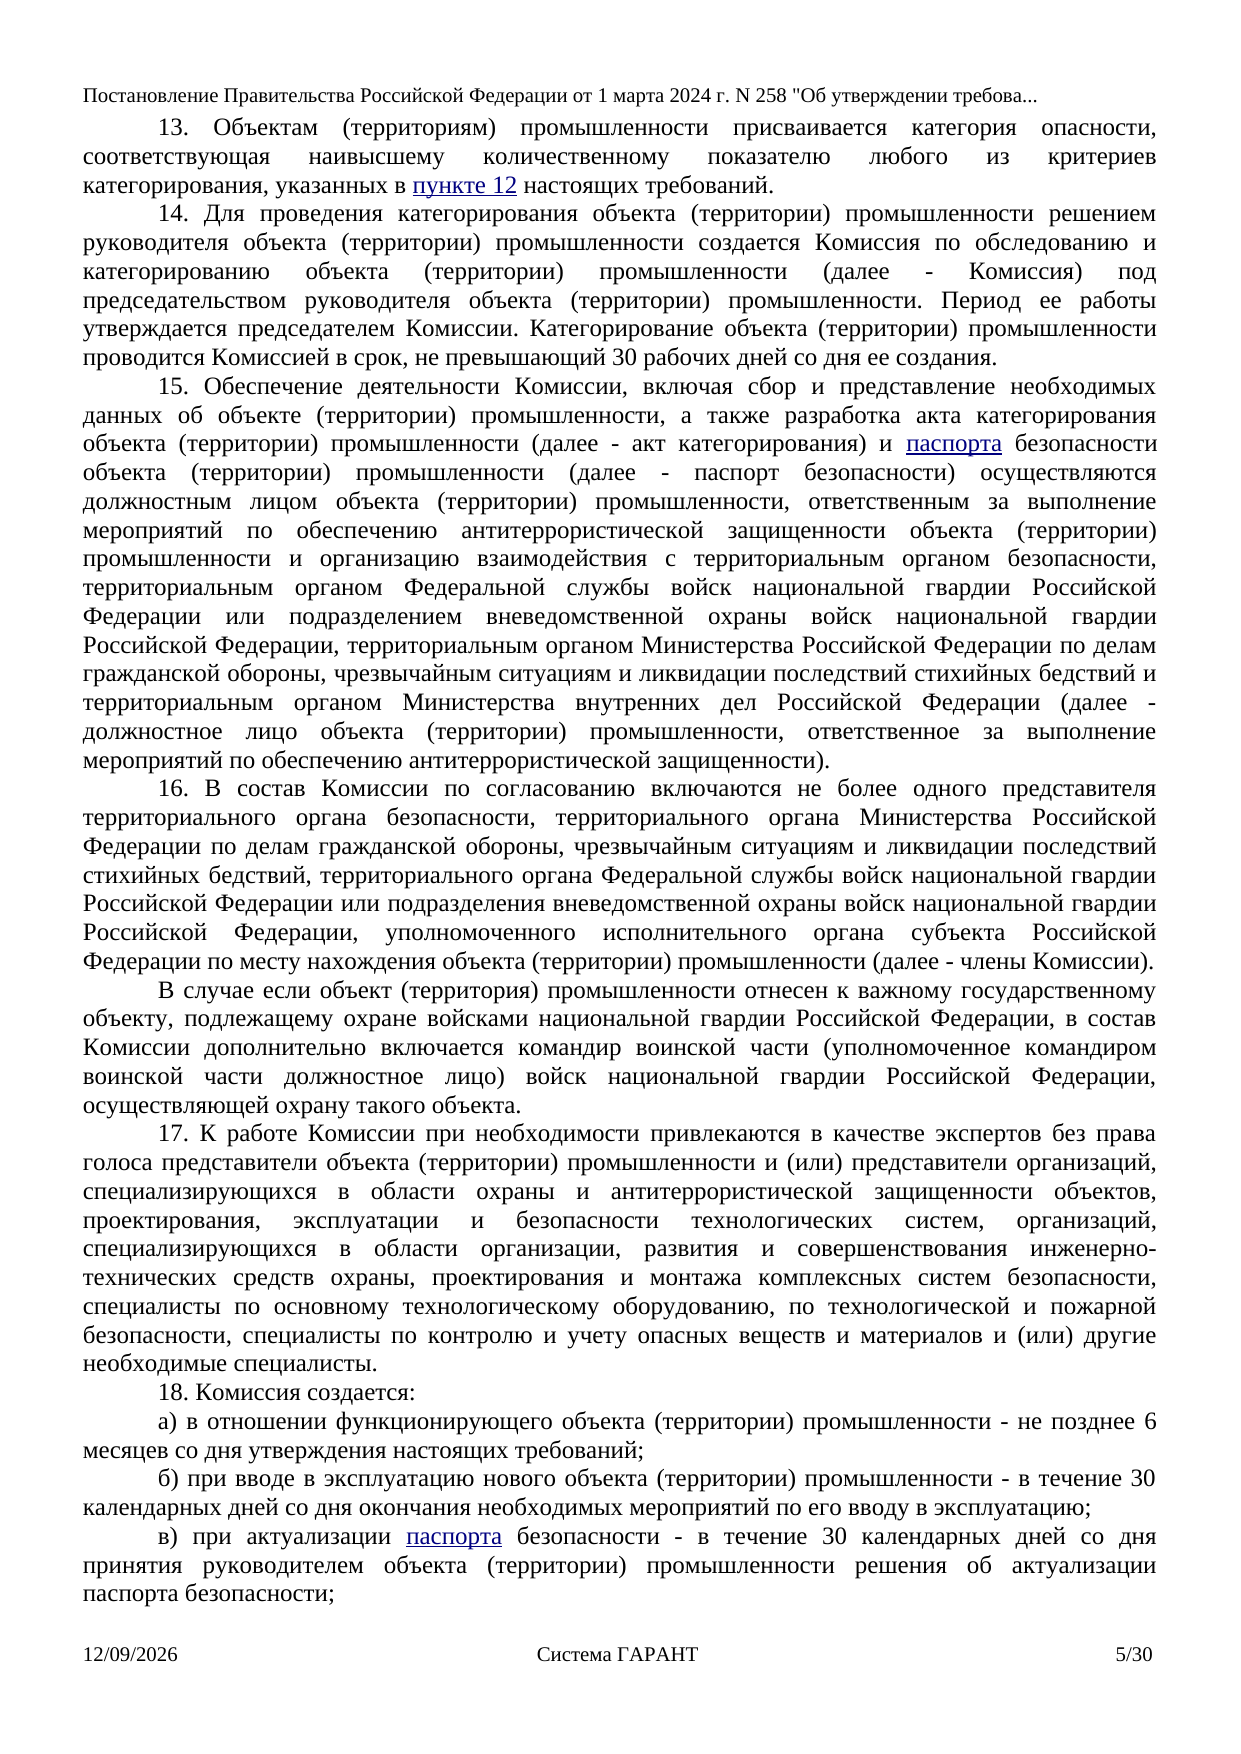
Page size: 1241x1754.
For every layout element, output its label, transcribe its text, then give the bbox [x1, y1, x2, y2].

text 16. В состав Комиссии по согласованию включаются не более одного представителя территориального органа безопасности, территориального органа Министерства Российской Федерации по делам гражданской обороны, чрезвычайным ситуациям и ликвидации последствий стихийных бедствий, территориального органа Федеральной службы войск национальной гвардии Российской Федерации или подразделения вневедомственной охраны войск национальной гвардии Российской Федерации, уполномоченного исполнительного органа субъекта Российской Федерации по месту нахождения объекта (территории) промышленности (далее - члены Комиссии). [83, 773, 1157, 975]
text 15. Обеспечение деятельности Комиссии, включая сбор и представление необходимых данных об объекте (территории) промышленности, а также разработка акта категорирования объекта (территории) промышленности (далее - акт категорирования) и паспорта безопасности объекта (территории) промышленности (далее - паспорт безопасности) осуществляются должностным лицом объекта (территории) промышленности, ответственным за выполнение мероприятий по обеспечению антитеррористической защищенности объекта (территории) промышленности и организацию взаимодействия с территориальным органом безопасности, территориальным органом Федеральной службы войск национальной гвардии Российской Федерации или подразделением вневедомственной охраны войск национальной гвардии Российской Федерации, территориальным органом Министерства Российской Федерации по делам гражданской обороны, чрезвычайным ситуациям и ликвидации последствий стихийных бедствий и территориальным органом Министерства внутренних дел Российской Федерации (далее - должностное лицо объекта (территории) промышленности, ответственное за выполнение мероприятий по обеспечению антитеррористической защищенности). [83, 371, 1157, 773]
text 13. Объектам (территориям) промышленности присваивается категория опасности, соответствующая наивысшему количественному показателю любого из критериев категорирования, указанных в пункте 12 настоящих требований. [83, 112, 1157, 198]
text в) при актуализации паспорта безопасности - в течение 30 календарных дней со дня принятия руководителем объекта (территории) промышленности решения об актуализации паспорта безопасности; [83, 1521, 1157, 1607]
text 18. Комиссия создается: [83, 1377, 1157, 1406]
text 14. Для проведения категорирования объекта (территории) промышленности решением руководителя объекта (территории) промышленности создается Комиссия по обследованию и категорированию объекта (территории) промышленности (далее - Комиссия) под председательством руководителя объекта (территории) промышленности. Период ее работы утверждается председателем Комиссии. Категорирование объекта (территории) промышленности проводится Комиссией в срок, не превышающий 30 рабочих дней со дня ее создания. [83, 198, 1157, 371]
text 17. К работе Комиссии при необходимости привлекаются в качестве экспертов без права голоса представители объекта (территории) промышленности и (или) представители организаций, специализирующихся в области охраны и антитеррористической защищенности объектов, проектирования, эксплуатации и безопасности технологических систем, организаций, специализирующихся в области организации, развития и совершенствования инженерно-технических средств охраны, проектирования и монтажа комплексных систем безопасности, специалисты по основному технологическому оборудованию, по технологической и пожарной безопасности, специалисты по контролю и учету опасных веществ и материалов и (или) другие необходимые специалисты. [83, 1118, 1157, 1377]
text а) в отношении функционирующего объекта (территории) промышленности - не позднее 6 месяцев со дня утверждения настоящих требований; [83, 1406, 1157, 1463]
text В случае если объект (территория) промышленности отнесен к важному государственному объекту, подлежащему охране войсками национальной гвардии Российской Федерации, в состав Комиссии дополнительно включается командир воинской части (уполномоченное командиром воинской части должностное лицо) войск национальной гвардии Российской Федерации, осуществляющей охрану такого объекта. [83, 975, 1157, 1118]
text б) при вводе в эксплуатацию нового объекта (территории) промышленности - в течение 30 календарных дней со дня окончания необходимых мероприятий по его вводу в эксплуатацию; [83, 1463, 1157, 1521]
